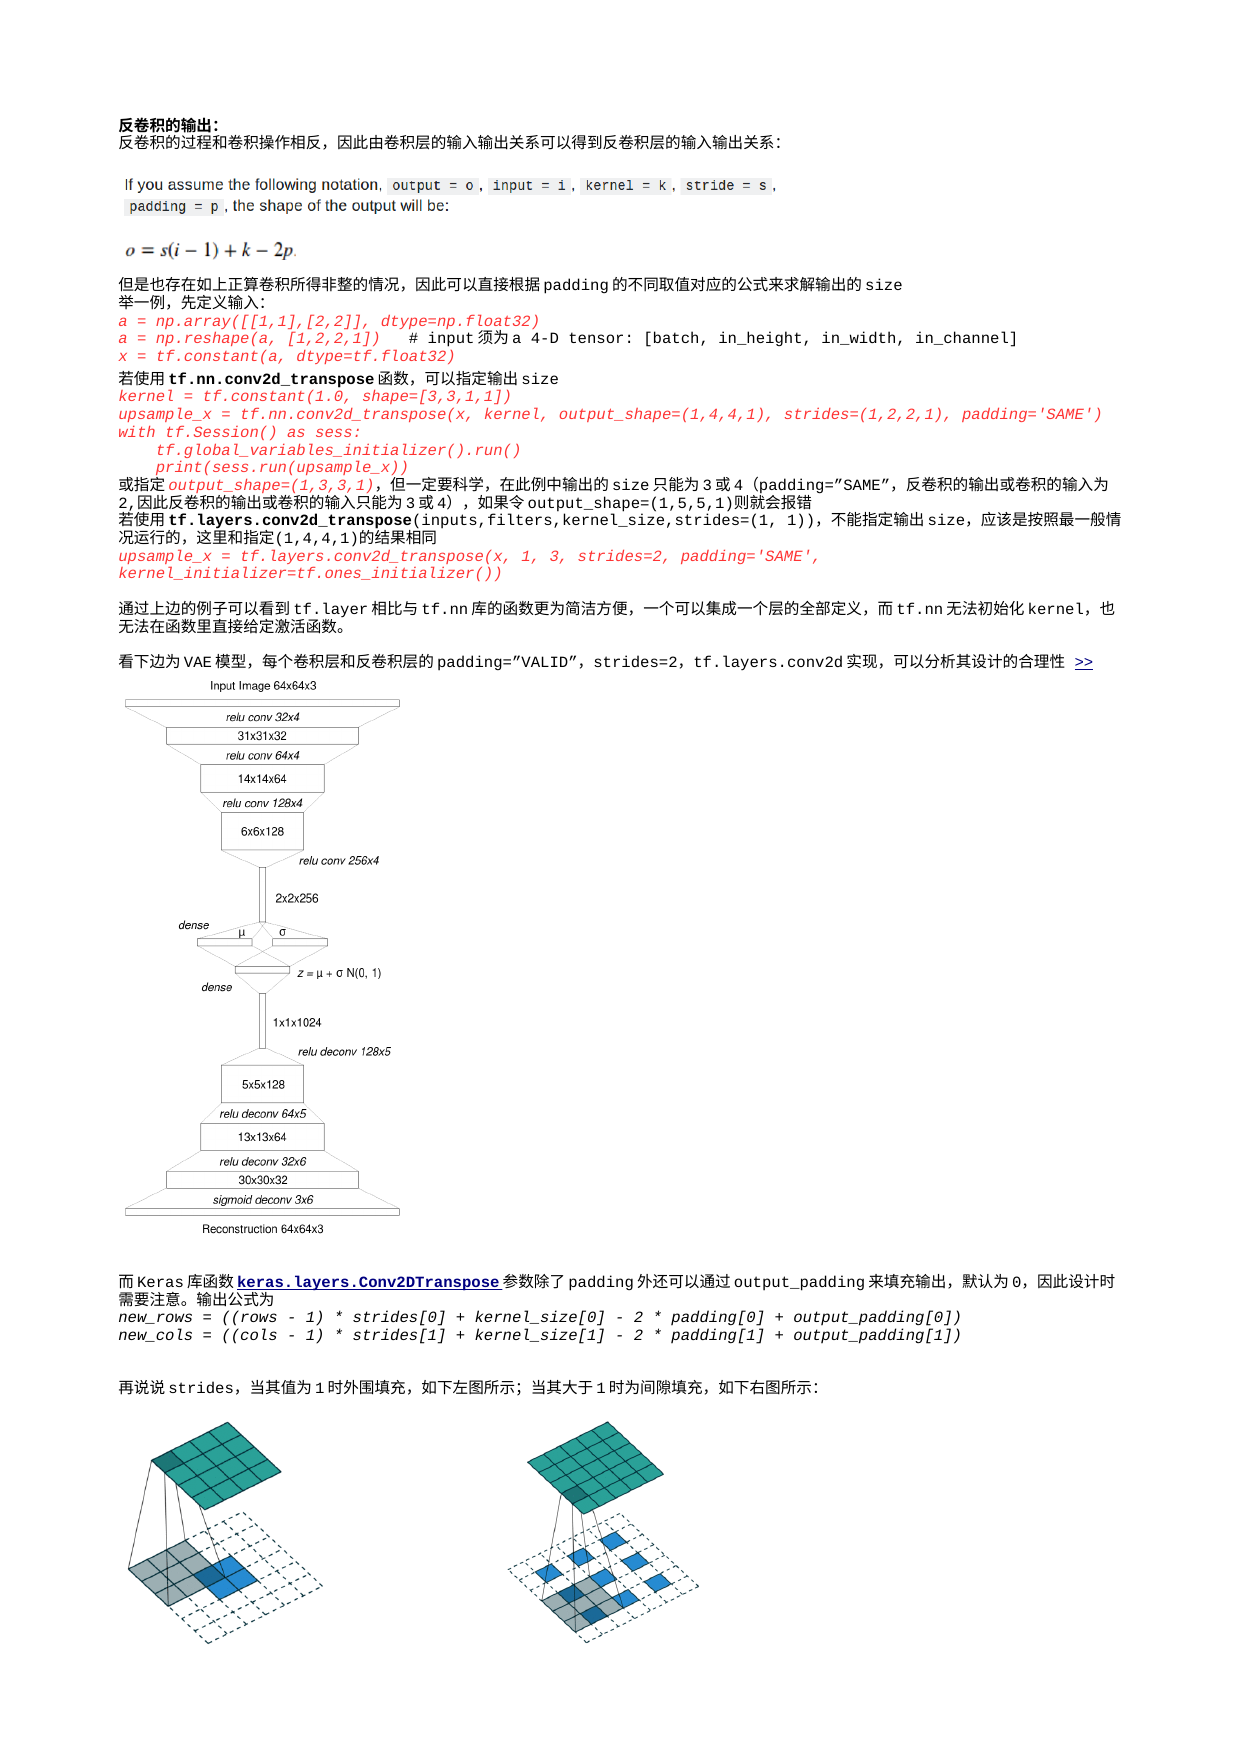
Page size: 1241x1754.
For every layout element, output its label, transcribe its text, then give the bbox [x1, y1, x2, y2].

text tf.global_variables_initializer().run() [118, 442, 1122, 460]
text 通过上边的例子可以看到tf.layer相比与tf.nn库的函数更为简洁方便，一个可以集成一个层的全部定义，而tf.nn无法初始化kernel，也无法在函数里直接给定激活函数。 [118, 601, 1122, 637]
text 若使用tf.layers.conv2d_transpose(inputs,filters,kernel_size,strides=(1, 1))，不能指定输出size，应该是按照最一般情况运行的，这里和指定(1,4,4,1)的结果相同 [118, 513, 1122, 548]
text 看下边为VAE模型，每个卷积层和反卷积层的padding=”VALID”，strides=2，tf.layers.conv2d实现，可以分析其设计的合理性 >> [118, 654, 1122, 672]
text new_rows = ((rows - 1) * strides[0] + kernel_size[0] - 2 * padding[0] + output_padding[0]) [118, 1310, 1122, 1327]
text 若使用tf.nn.conv2d_transpose函数，可以指定输出size [118, 366, 1122, 389]
text 举一例，先定义输入： [118, 295, 1122, 313]
text 再说说strides，当其值为1时外围填充，如下左图所示；当其大于1时为间隙填充，如下右图所示： [118, 1381, 1122, 1398]
text a = np.reshape(a, [1,2,2,1]) # input须为a 4-D tensor: [batch, in_height, in_width, in_channel] [118, 331, 1122, 348]
text 反卷积的过程和卷积操作相反，因此由卷积层的输入输出关系可以得到反卷积层的输入输出关系： [118, 136, 1122, 153]
picture [114, 1408, 336, 1657]
text with tf.Session() as sess: [118, 424, 1122, 442]
text 但是也存在如上正算卷积所得非整的情况，因此可以直接根据padding的不同取值对应的公式来求解输出的size [118, 277, 1122, 295]
picture [112, 176, 785, 265]
text new_cols = ((cols - 1) * strides[1] + kernel_size[1] - 2 * padding[1] + output_padding[1]) [118, 1327, 1122, 1345]
text kernel = tf.constant(1.0, shape=[3,3,1,1]) [118, 389, 1122, 407]
text upsample_x = tf.layers.conv2d_transpose(x, 1, 3, strides=2, padding='SAME', kernel_initializer=tf.ones_initializer()) [118, 548, 1122, 584]
text 或指定output_shape=(1,3,3,1)，但一定要科学，在此例中输出的size只能为3或4（padding=”SAME”，反卷积的输出或卷积的输入为2,因此反卷积的输出或卷积的输入只能为3或4），如果令output_shape=(1,5,5,1)则就会报错 [118, 477, 1122, 513]
text print(sess.run(upsample_x)) [118, 460, 1122, 477]
text 而Keras库函数keras.layers.Conv2DTranspose参数除了padding外还可以通过output_padding来填充输出，默认为0，因此设计时需要注意。输出公式为 [118, 1274, 1122, 1310]
text 反卷积的输出： [118, 118, 1122, 136]
text x = tf.constant(a, dtype=tf.float32) [118, 348, 1122, 366]
text a = np.array([[1,1],[2,2]], dtype=np.float32) [118, 313, 1122, 331]
picture [125, 678, 432, 1236]
text upsample_x = tf.nn.conv2d_transpose(x, kernel, output_shape=(1,4,4,1), strides=(1,2,2,1), padding='SAME') [118, 407, 1122, 424]
picture [496, 1411, 710, 1654]
